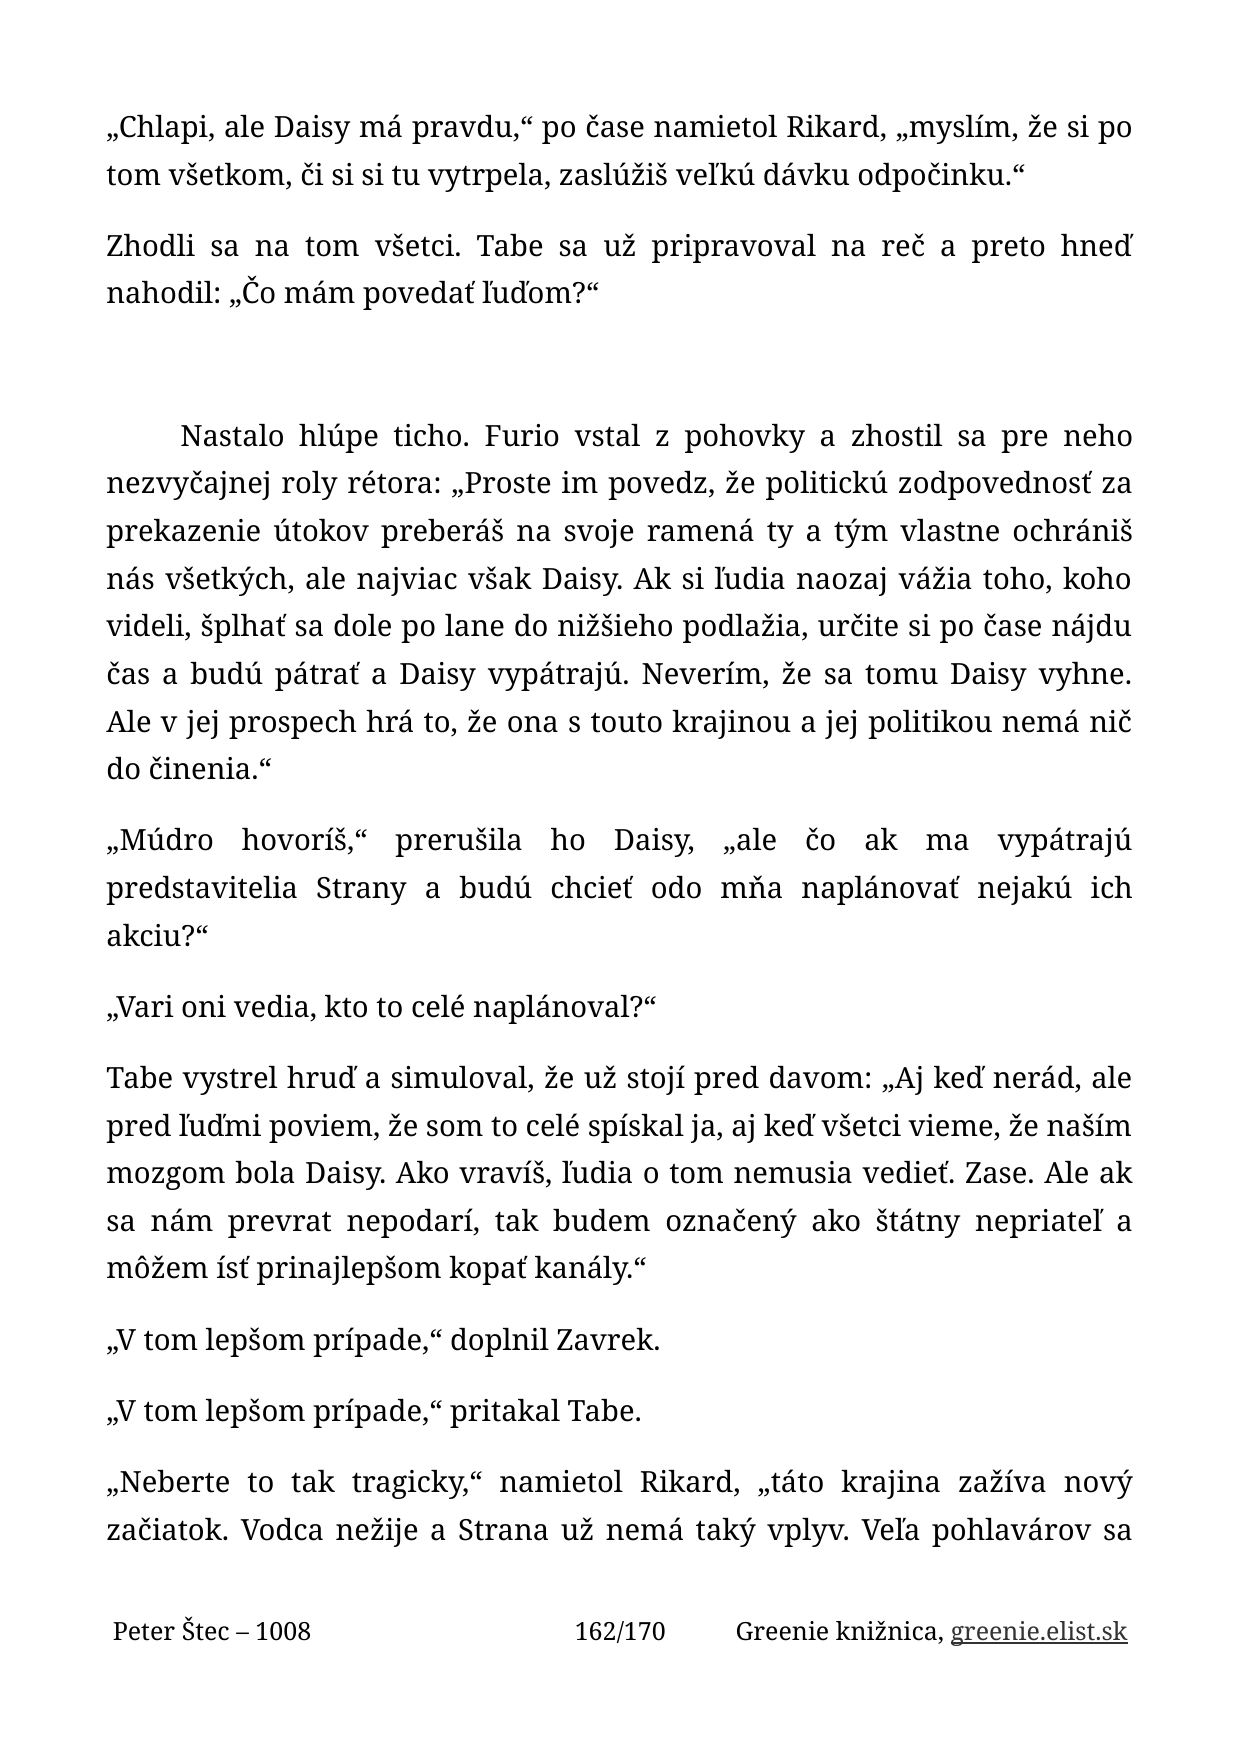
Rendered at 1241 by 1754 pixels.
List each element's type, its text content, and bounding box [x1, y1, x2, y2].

text Nastalo hlúpe ticho. Furio vstal z pohovky a zhostil sa pre neho nezvyčajnej roly rétora: „Proste im povedz, že politickú zodpovednosť za prekazenie útokov preberáš na svoje ramená ty a tým vlastne ochrániš nás všetkých, ale najviac však Daisy. Ak si ľudia naozaj vážia toho, koho videli, šplhať sa dole po lane do nižšieho podlažia, určite si po čase nájdu čas a budú pátrať a Daisy vypátrajú. Neverím, že sa tomu Daisy vyhne. Ale v jej prospech hrá to, že ona s touto krajinou a jej politikou nemá nič do činenia.“ [106, 415, 1134, 788]
text „Vari oni vedia, kto to celé naplánoval?“ [106, 986, 1134, 1026]
text „Neberte to tak tragicky,“ namietol Rikard, „táto krajina zažíva nový začiatok. Vodca nežije a Strana už nemá taký vplyv. Veľa pohlavárov sa [106, 1462, 1134, 1549]
text Tabe vystrel hruď a simuloval, že už stojí pred davom: „Aj keď nerád, ale pred ľuďmi poviem, že som to celé spískal ja, aj keď všetci vieme, že naším mozgom bola Daisy. Ako vravíš, ľudia o tom nemusia vedieť. Zase. Ale ak sa nám prevrat nepodarí, tak budem označený ako štátny nepriateľ a môžem ísť prinajlepšom kopať kanály.“ [106, 1057, 1134, 1287]
text „Múdro hovoríš,“ prerušila ho Daisy, „ale čo ak ma vypátrajú predstavitelia Strany a budú chcieť odo mňa naplánovať nejakú ich akciu?“ [106, 820, 1134, 954]
text Zhodli sa na tom všetci. Tabe sa už pripravoval na reč a preto hneď nahodil: „Čo mám povedať ľuďom?“ [106, 225, 1134, 312]
text „Chlapi, ale Daisy má pravdu,“ po čase namietol Rikard, „myslím, že si po tom všetkom, či si si tu vytrpela, zaslúžiš veľkú dávku odpočinku.“ [106, 106, 1134, 193]
text „V tom lepšom prípade,“ doplnil Zavrek. [106, 1319, 1134, 1359]
text „V tom lepšom prípade,“ pritakal Tabe. [106, 1390, 1134, 1430]
